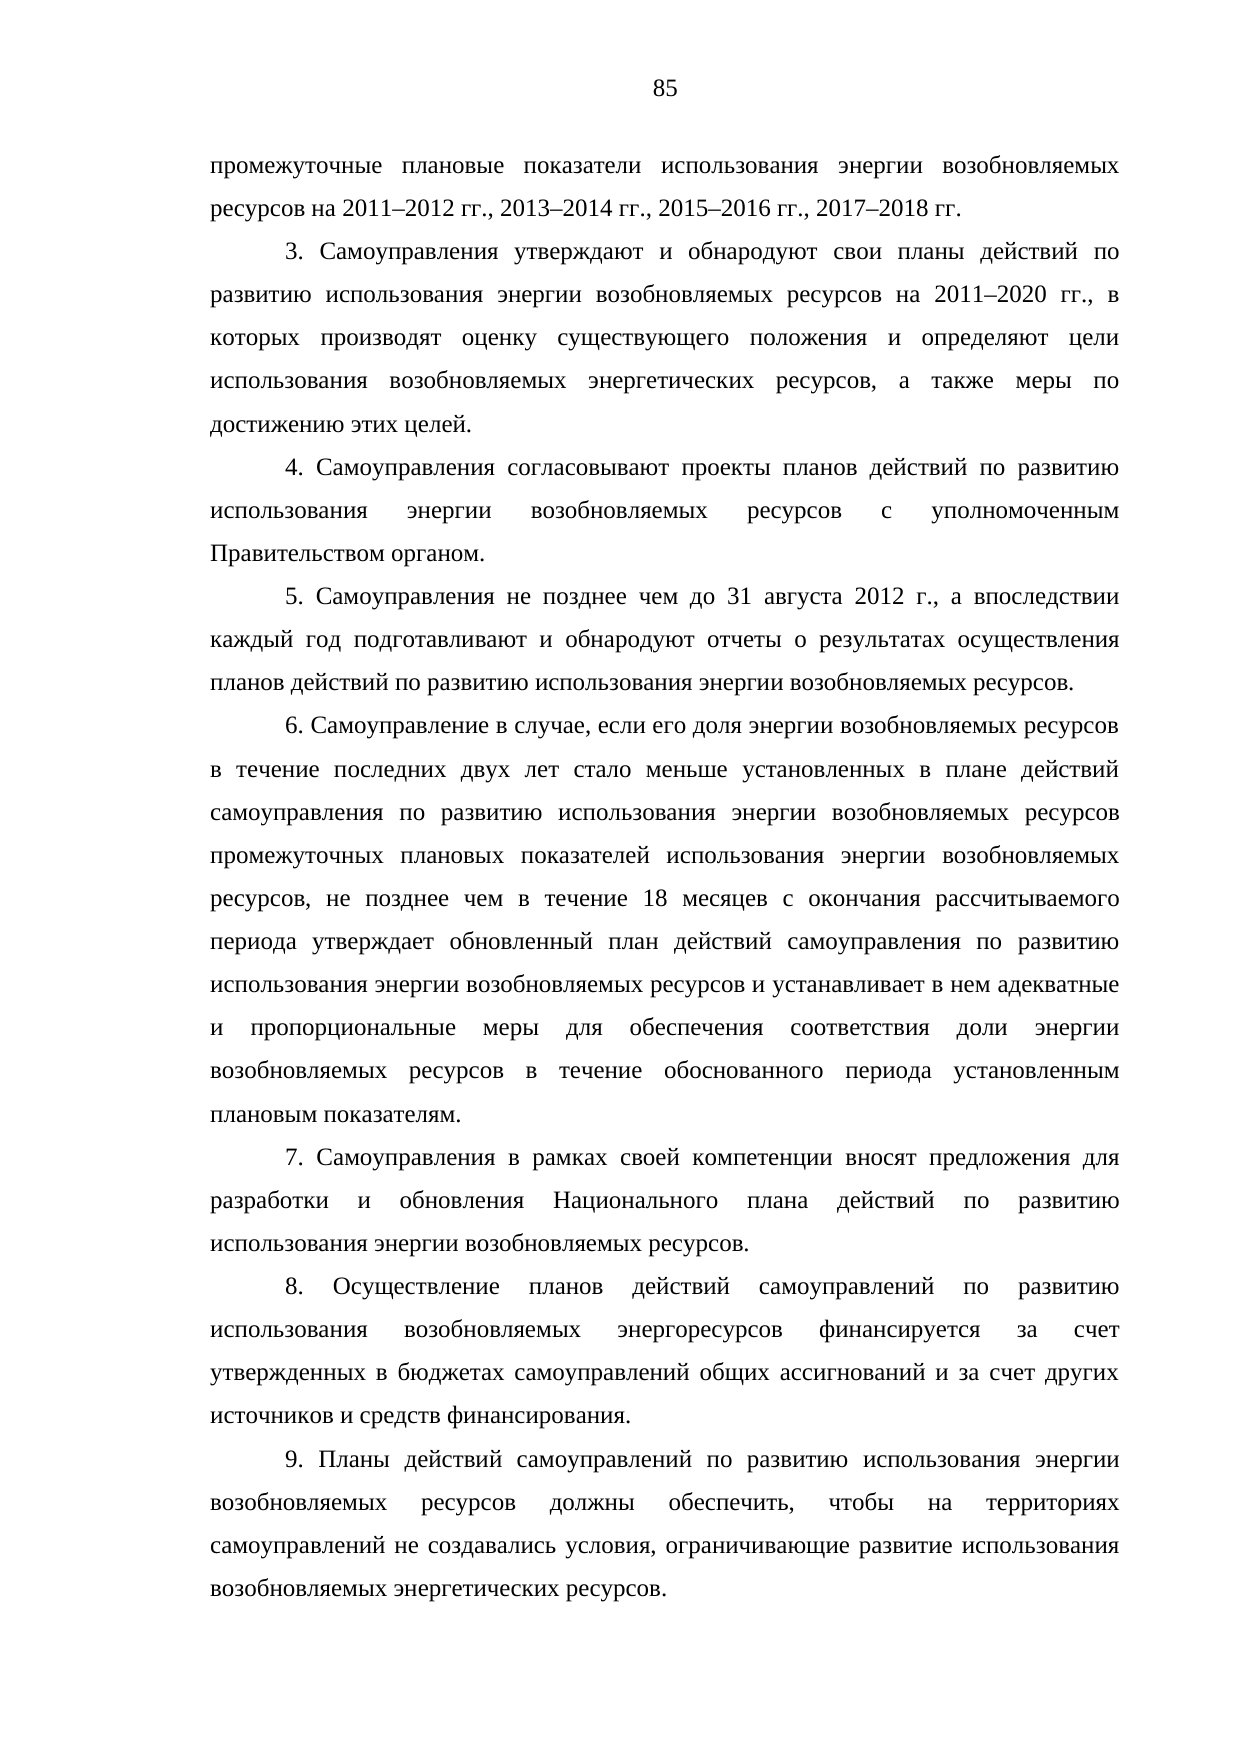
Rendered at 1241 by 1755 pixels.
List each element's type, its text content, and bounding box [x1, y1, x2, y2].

text промежуточные плановые показатели использования энергии возобновляемых ресурсов на 2011–2012 гг., 2013–2014 гг., 2015–2016 гг., 2017–2018 гг. [210, 150, 1120, 222]
text 8. Осуществление планов действий самоуправлений по развитию использования возобновляемых энергоресурсов финансируется за счет утвержденных в бюджетах самоуправлений общих ассигнований и за счет других источников и средств финансирования. [210, 1271, 1120, 1429]
text 6. Самоуправление в случае, если его доля энергии возобновляемых ресурсов в течение последних двух лет стало меньше установленных в плане действий самоуправления по развитию использования энергии возобновляемых ресурсов промежуточных плановых показателей использования энергии возобновляемых ресурсов, не позднее чем в течение 18 месяцев с окончания рассчитываемого периода утверждает обновленный план действий самоуправления по развитию использования энергии возобновляемых ресурсов и устанавливает в нем адекватные и пропорциональные меры для обеспечения соответствия доли энергии возобновляемых ресурсов в течение обоснованного периода установленным плановым показателям. [210, 711, 1120, 1127]
text 9. Планы действий самоуправлений по развитию использования энергии возобновляемых ресурсов должны обеспечить, чтобы на территориях самоуправлений не создавались условия, ограничивающие развитие использования возобновляемых энергетических ресурсов. [210, 1444, 1120, 1602]
text 4. Самоуправления согласовывают проекты планов действий по развитию использования энергии возобновляемых ресурсов с уполномоченным Правительством органом. [210, 452, 1120, 567]
text 5. Самоуправления не позднее чем до 31 августа 2012 г., а впоследствии каждый год подготавливают и обнародуют отчеты о результатах осуществления планов действий по развитию использования энергии возобновляемых ресурсов. [210, 581, 1120, 696]
text 3. Самоуправления утверждают и обнародуют свои планы действий по развитию использования энергии возобновляемых ресурсов на 2011–2020 гг., в которых производят оценку существующего положения и определяют цели использования возобновляемых энергетических ресурсов, а также меры по достижению этих целей. [210, 236, 1120, 437]
text 7. Самоуправления в рамках своей компетенции вносят предложения для разработки и обновления Национального плана действий по развитию использования энергии возобновляемых ресурсов. [210, 1142, 1120, 1257]
